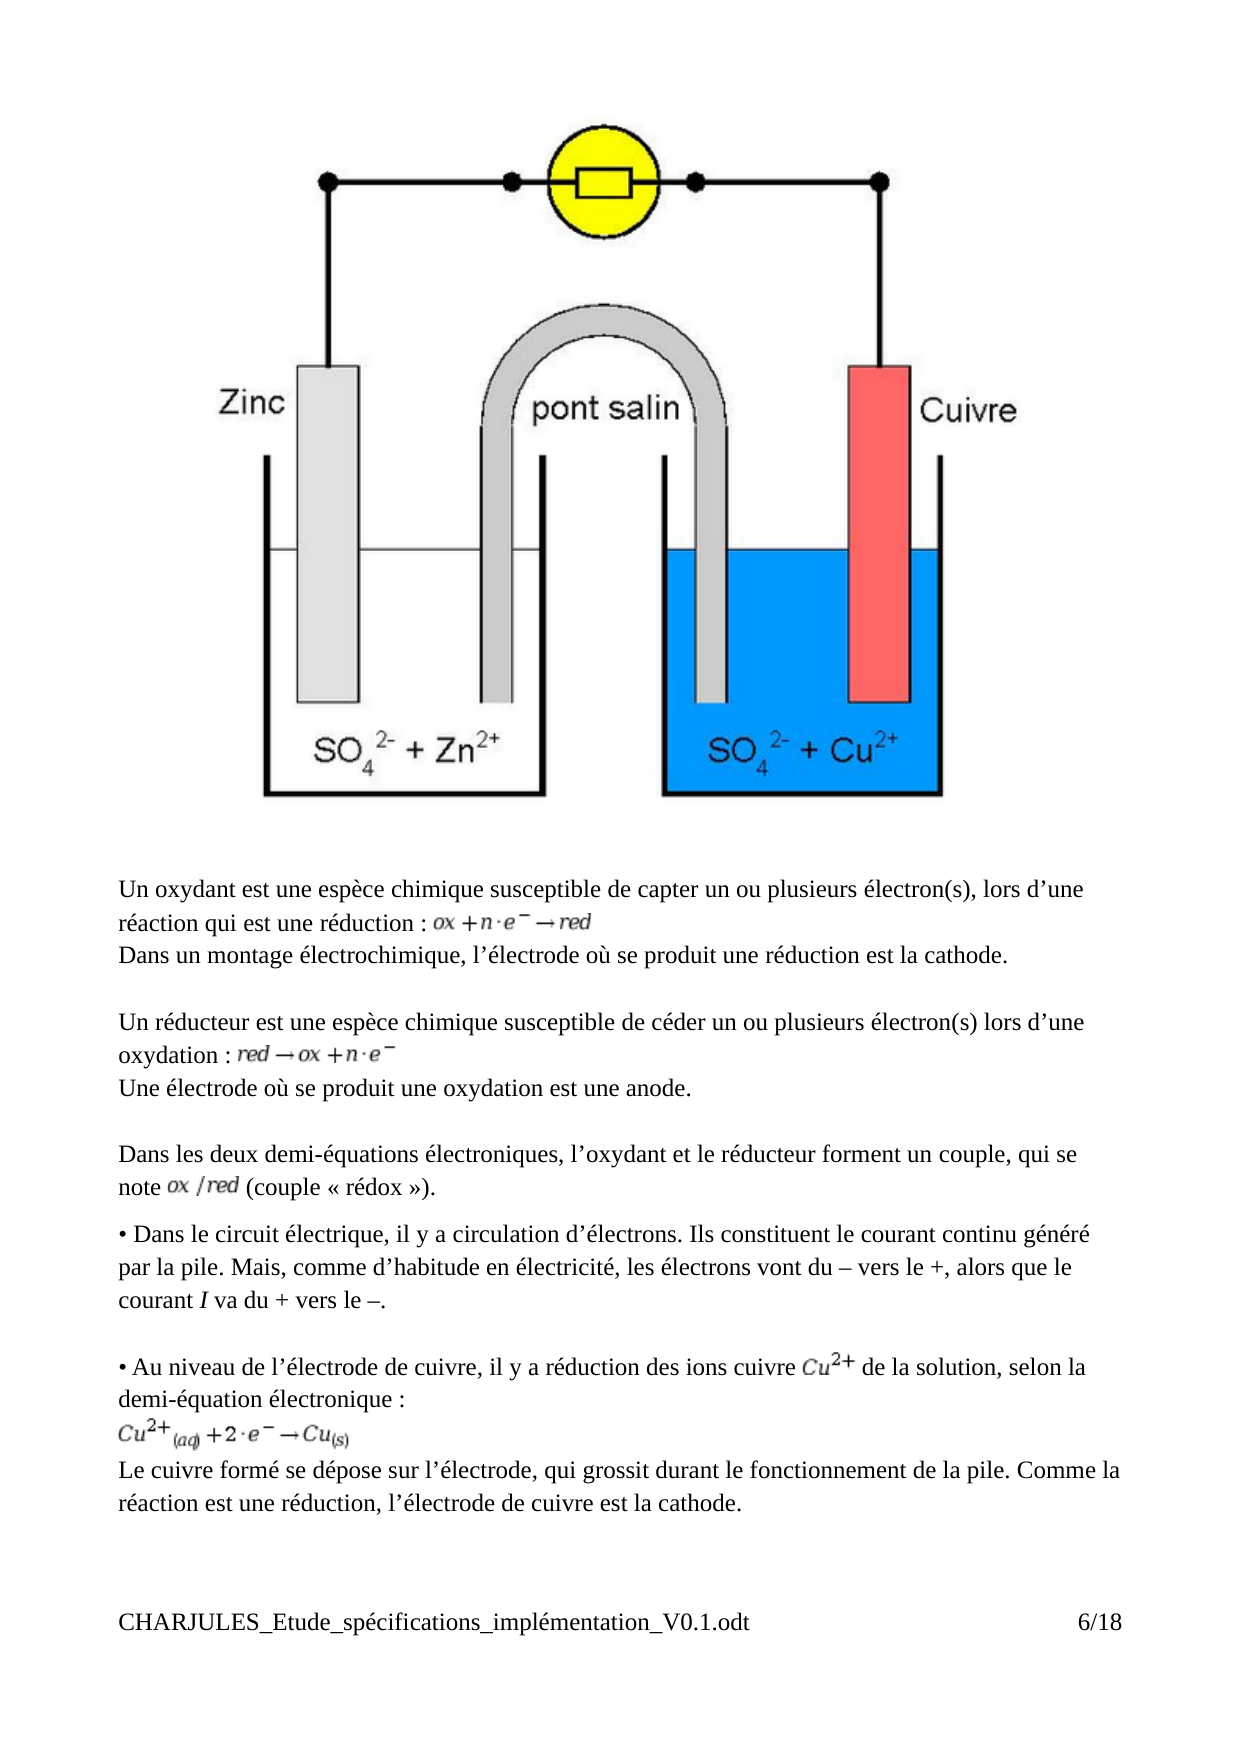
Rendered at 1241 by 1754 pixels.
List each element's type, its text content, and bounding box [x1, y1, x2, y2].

picture [237, 1045, 396, 1063]
picture [118, 1417, 350, 1451]
picture [167, 1176, 240, 1196]
text Un oxydant est une espèce chimique susceptible de capter un ou plusieurs électron(s), lors d’une réaction qui est une réduction : Dans un montage électrochimique, l’électrode où se produit une réduction est la cathode. Un réducteur est une espèce chimique susceptible de céder un ou plusieurs électron(s) lors d’une oxydation : Une électrode où se produit une oxydation est une anode. Dans les deux demi-équations électroniques, l’oxydant et le réducteur forment un couple, qui se note (couple « rédox »). [118, 874, 1122, 1201]
picture [802, 1351, 856, 1375]
text • Dans le circuit électrique, il y a circulation d’électrons. Ils constituent le courant continu généré par la pile. Mais, comme d’habitude en électricité, les électrons vont du – vers le +, alors que le courant I va du + vers le –. • Au niveau de l’électrode de cuivre, il y a réduction des ions cuivre de la solution, selon la demi-équation électronique : Le cuivre formé se dépose sur l’électrode, qui grossit durant le fonctionnement de la pile. Comme la réaction est une réduction, l’électrode de cuivre est la cathode. [118, 1219, 1122, 1549]
picture [433, 913, 592, 931]
picture [178, 118, 1062, 823]
